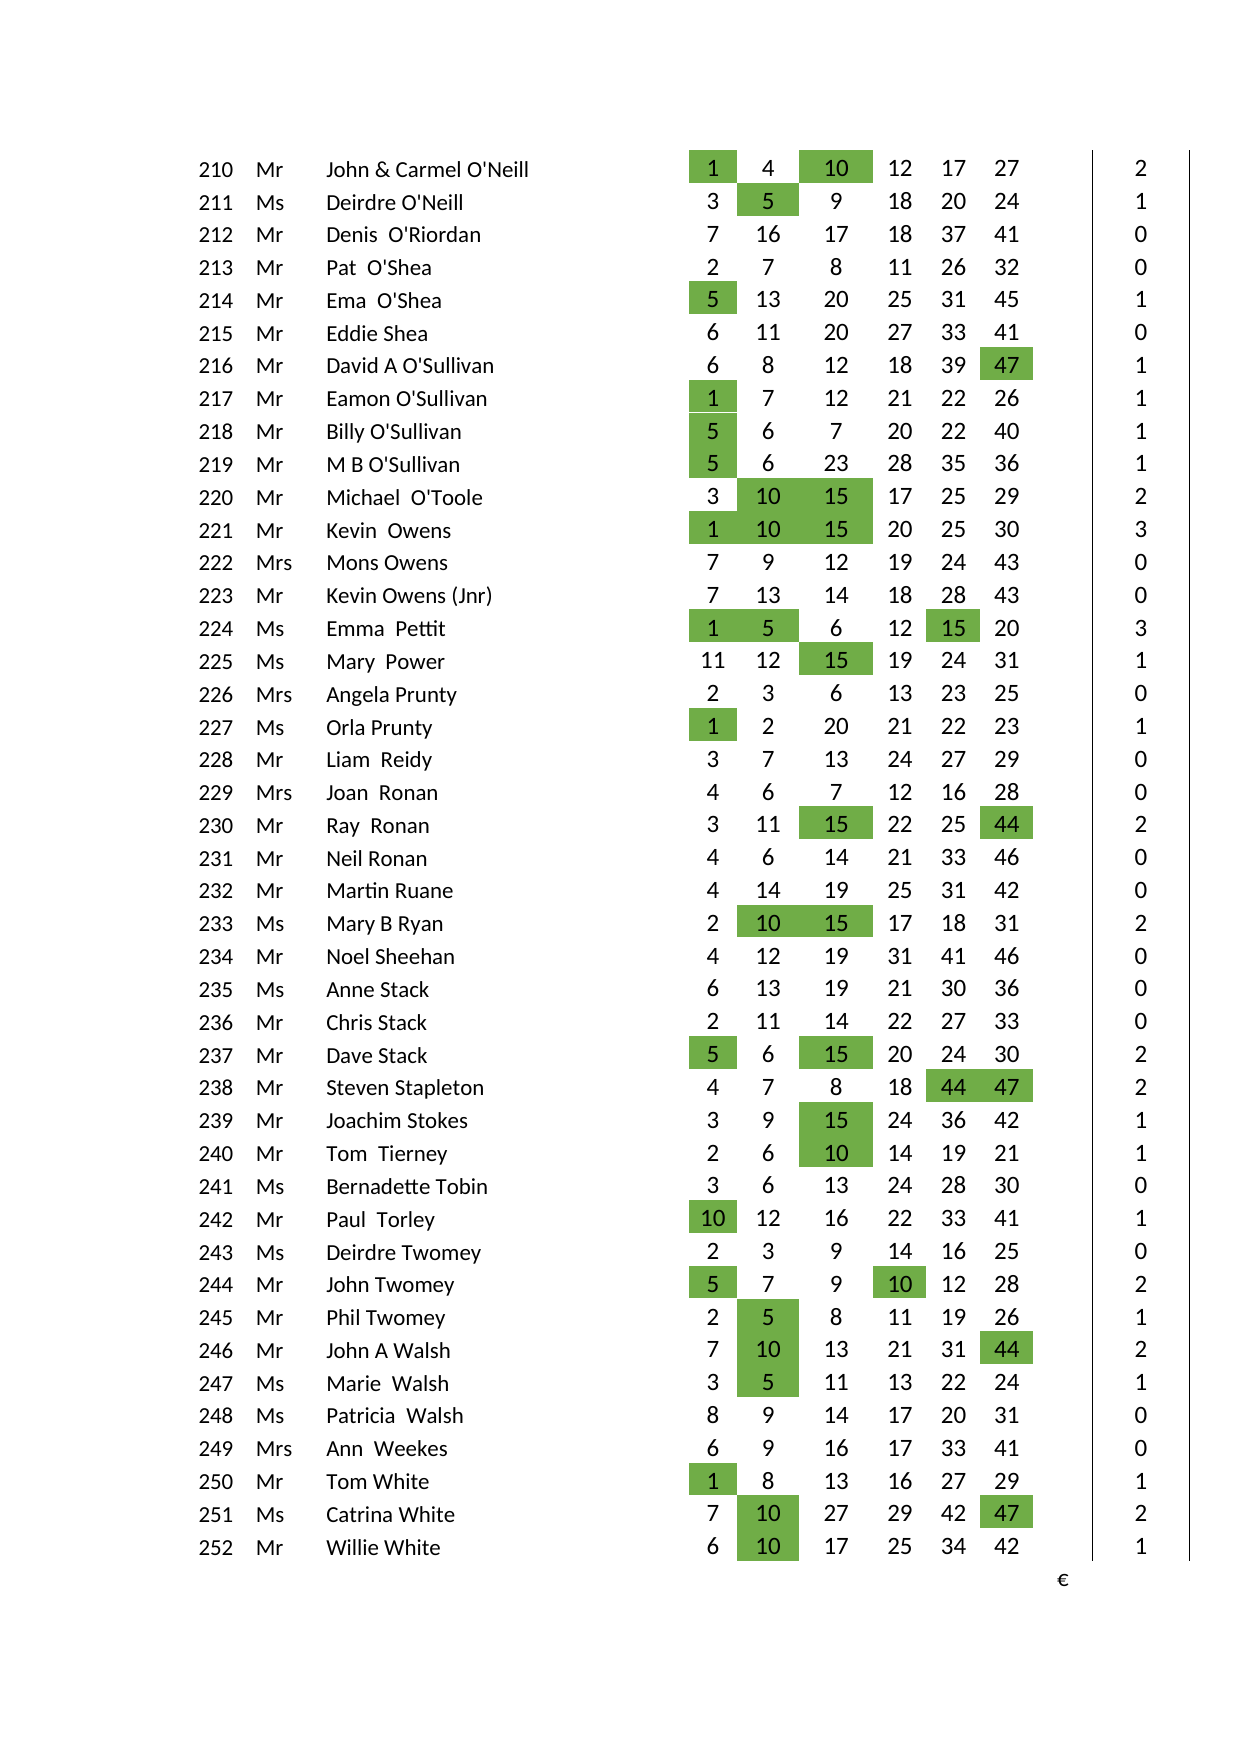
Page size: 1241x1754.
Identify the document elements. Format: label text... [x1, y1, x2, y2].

table_cell [1033, 249, 1092, 281]
table_cell [980, 1561, 1033, 1592]
table_cell 2 [1093, 1036, 1189, 1069]
table_cell 17 [873, 905, 926, 937]
table_cell 224 [160, 609, 244, 642]
table_cell 2 [1093, 1331, 1189, 1364]
table_cell John & Carmel O'Neill [315, 150, 689, 183]
table_cell Paul Torley [315, 1200, 689, 1233]
table_cell 31 [873, 938, 926, 970]
table_cell [1033, 380, 1092, 412]
table_cell 18 [926, 905, 980, 937]
table_cell 5 [737, 183, 799, 216]
table_cell 232 [160, 872, 244, 905]
table_cell 20 [873, 1036, 926, 1069]
table_cell 252 [160, 1528, 244, 1561]
table_cell Denis O'Riordan [315, 216, 689, 248]
table_cell 2 [1093, 150, 1189, 183]
table_cell 14 [799, 839, 873, 872]
table_cell 20 [926, 183, 980, 216]
table_cell 31 [980, 642, 1033, 675]
table_cell 28 [926, 1167, 980, 1200]
table_cell 1 [1093, 708, 1189, 741]
table_cell 41 [980, 314, 1033, 347]
table_cell 17 [799, 216, 873, 248]
table_cell John Twomey [315, 1266, 689, 1298]
table_cell [1033, 1430, 1092, 1462]
table_cell 26 [980, 1299, 1033, 1331]
table_cell Mr [244, 1528, 315, 1561]
table_cell 1 [1093, 1299, 1189, 1331]
table_cell Mr [244, 380, 315, 412]
table_cell Martin Ruane [315, 872, 689, 905]
table_cell 238 [160, 1069, 244, 1102]
table_cell 247 [160, 1364, 244, 1397]
table_cell 30 [980, 1167, 1033, 1200]
table_cell 15 [926, 609, 980, 642]
table_cell [1033, 544, 1092, 577]
table_cell 23 [980, 708, 1033, 741]
table_cell 237 [160, 1036, 244, 1069]
table_cell Kevin Owens (Jnr) [315, 577, 689, 609]
table_cell [1033, 1266, 1092, 1298]
table_cell 13 [873, 675, 926, 708]
table_cell 27 [926, 1003, 980, 1036]
table_cell Mr [244, 1102, 315, 1134]
table_cell Catrina White [315, 1495, 689, 1528]
table_cell 12 [799, 544, 873, 577]
table_cell [1033, 413, 1092, 445]
table_cell Ann Weekes [315, 1430, 689, 1462]
table_cell [1033, 1167, 1092, 1200]
table_cell 12 [737, 642, 799, 675]
table_cell [1033, 806, 1092, 839]
table_cell 30 [980, 511, 1033, 544]
table_cell 222 [160, 544, 244, 577]
table_cell 24 [980, 183, 1033, 216]
table_cell 12 [926, 1266, 980, 1298]
table_cell 210 [160, 150, 244, 183]
table_cell 31 [926, 1331, 980, 1364]
table_cell Neil Ronan [315, 839, 689, 872]
table_cell [1033, 1069, 1092, 1102]
table_cell 14 [799, 577, 873, 609]
table_cell 31 [926, 281, 980, 314]
table_cell 28 [980, 774, 1033, 806]
table_cell 220 [160, 478, 244, 511]
table_cell [1033, 1200, 1092, 1233]
table_cell Mr [244, 741, 315, 773]
table_cell 21 [873, 1331, 926, 1364]
table_cell 6 [737, 413, 799, 445]
table_cell 15 [799, 1036, 873, 1069]
table_cell 7 [799, 774, 873, 806]
table_cell Eddie Shea [315, 314, 689, 347]
table_cell [1033, 1331, 1092, 1364]
table_cell Mr [244, 281, 315, 314]
table_cell 1 [689, 511, 737, 544]
table_cell 24 [980, 1364, 1033, 1397]
table_cell 251 [160, 1495, 244, 1528]
table_cell 245 [160, 1299, 244, 1331]
table_cell 27 [873, 314, 926, 347]
table_cell 6 [737, 1134, 799, 1167]
table_cell 41 [980, 216, 1033, 248]
table_cell [315, 1561, 689, 1592]
table_cell 234 [160, 938, 244, 970]
table_cell 1 [1093, 445, 1189, 478]
table_cell 6 [737, 1036, 799, 1069]
table_cell Mr [244, 1299, 315, 1331]
table_cell 17 [873, 1397, 926, 1430]
table_cell 3 [689, 1102, 737, 1134]
table_cell 1 [1093, 1364, 1189, 1397]
table_cell 2 [689, 1134, 737, 1167]
table_cell 16 [873, 1463, 926, 1495]
table_cell [1033, 478, 1092, 511]
table_cell Anne Stack [315, 970, 689, 1003]
table_cell 16 [926, 1233, 980, 1266]
table_cell 12 [799, 380, 873, 412]
table_cell 2 [1093, 1495, 1189, 1528]
table_cell 21 [980, 1134, 1033, 1167]
table_cell 25 [873, 1528, 926, 1561]
table_cell 225 [160, 642, 244, 675]
table_cell 39 [926, 347, 980, 380]
table_cell 0 [1093, 249, 1189, 281]
table_cell 15 [799, 642, 873, 675]
table_cell 7 [689, 577, 737, 609]
table_cell 240 [160, 1134, 244, 1167]
table_cell 20 [926, 1397, 980, 1430]
table_cell 16 [799, 1200, 873, 1233]
table_cell 42 [980, 872, 1033, 905]
table_cell 14 [873, 1233, 926, 1266]
table_cell 44 [980, 806, 1033, 839]
table_cell 14 [873, 1134, 926, 1167]
table_cell 29 [980, 1463, 1033, 1495]
table_cell Marie Walsh [315, 1364, 689, 1397]
table_cell 6 [799, 675, 873, 708]
table_cell 8 [737, 347, 799, 380]
table_cell [1033, 1495, 1092, 1528]
table_cell 0 [1093, 938, 1189, 970]
table_cell [1092, 1561, 1189, 1592]
table_cell 221 [160, 511, 244, 544]
table_cell Mr [244, 1036, 315, 1069]
table_cell Mr [244, 249, 315, 281]
table_cell [1033, 577, 1092, 609]
table_cell 10 [799, 1134, 873, 1167]
table_cell 211 [160, 183, 244, 216]
table_cell 6 [689, 1430, 737, 1462]
table_cell 0 [1093, 970, 1189, 1003]
table_cell 19 [873, 544, 926, 577]
table_cell 0 [1093, 1167, 1189, 1200]
table_cell 3 [1093, 511, 1189, 544]
table_cell 47 [980, 1069, 1033, 1102]
table_cell 3 [689, 806, 737, 839]
table_cell 29 [980, 478, 1033, 511]
table_cell 20 [873, 413, 926, 445]
table_cell Emma Pettit [315, 609, 689, 642]
table_cell Mr [244, 839, 315, 872]
table_cell 10 [737, 1331, 799, 1364]
table_cell 235 [160, 970, 244, 1003]
table_cell 236 [160, 1003, 244, 1036]
table_cell 10 [799, 150, 873, 183]
table_cell Mr [244, 1134, 315, 1167]
table_cell 17 [926, 150, 980, 183]
table_cell 13 [799, 1463, 873, 1495]
table_cell 0 [1093, 1430, 1189, 1462]
table_cell 0 [1093, 314, 1189, 347]
table_cell 9 [799, 1233, 873, 1266]
table_cell 1 [1093, 183, 1189, 216]
table_cell 216 [160, 347, 244, 380]
table_cell 6 [799, 609, 873, 642]
table_cell 18 [873, 216, 926, 248]
table_cell Mrs [244, 544, 315, 577]
table_cell 20 [980, 609, 1033, 642]
table_cell 22 [926, 380, 980, 412]
table_cell Noel Sheehan [315, 938, 689, 970]
table_cell 213 [160, 249, 244, 281]
table_cell 9 [799, 1266, 873, 1298]
table_cell Mr [244, 150, 315, 183]
table_cell [1033, 642, 1092, 675]
table_cell Ms [244, 1397, 315, 1430]
table_cell 24 [926, 642, 980, 675]
table_cell 41 [980, 1200, 1033, 1233]
table_cell 47 [980, 1495, 1033, 1528]
table_cell 42 [980, 1528, 1033, 1561]
table_cell 28 [980, 1266, 1033, 1298]
table_cell Mr [244, 1003, 315, 1036]
table_cell 10 [873, 1266, 926, 1298]
table_cell 6 [737, 445, 799, 478]
table_cell 2 [737, 708, 799, 741]
table_cell John A Walsh [315, 1331, 689, 1364]
table_cell 20 [799, 281, 873, 314]
table_cell Deirdre Twomey [315, 1233, 689, 1266]
table_cell Mr [244, 347, 315, 380]
table_cell Billy O'Sullivan [315, 413, 689, 445]
table_cell Ema O'Shea [315, 281, 689, 314]
table_cell 6 [737, 774, 799, 806]
table_cell 10 [737, 1528, 799, 1561]
table_cell [799, 1561, 873, 1592]
table_cell 0 [1093, 741, 1189, 773]
table_cell 25 [980, 1233, 1033, 1266]
table_cell 12 [873, 150, 926, 183]
table_cell 4 [689, 938, 737, 970]
table_cell 7 [689, 216, 737, 248]
table_cell 7 [689, 544, 737, 577]
table_cell 3 [689, 1364, 737, 1397]
table_cell Ms [244, 609, 315, 642]
table_cell Ms [244, 905, 315, 937]
table_cell 5 [689, 281, 737, 314]
table_cell 2 [1093, 478, 1189, 511]
table_cell 23 [926, 675, 980, 708]
table_cell 7 [737, 380, 799, 412]
table_cell 241 [160, 1167, 244, 1200]
table_cell 13 [799, 741, 873, 773]
table_cell 3 [737, 675, 799, 708]
table_cell 244 [160, 1266, 244, 1298]
table_cell 2 [1093, 905, 1189, 937]
table_cell 27 [799, 1495, 873, 1528]
table_cell 24 [926, 544, 980, 577]
table_cell 1 [1093, 1102, 1189, 1134]
table_cell 14 [799, 1003, 873, 1036]
table_cell 1 [689, 708, 737, 741]
table_cell 0 [1093, 675, 1189, 708]
table_cell 1 [1093, 380, 1189, 412]
table_cell 19 [799, 938, 873, 970]
table_cell [1033, 1397, 1092, 1430]
table_cell 1 [1093, 281, 1189, 314]
table_cell 4 [689, 774, 737, 806]
table_cell 231 [160, 839, 244, 872]
table_cell 16 [799, 1430, 873, 1462]
table_cell Mr [244, 445, 315, 478]
table_cell Eamon O'Sullivan [315, 380, 689, 412]
table_cell 3 [737, 1233, 799, 1266]
table_cell 4 [689, 872, 737, 905]
table_cell 0 [1093, 1233, 1189, 1266]
table_cell Mr [244, 1200, 315, 1233]
table_cell 30 [926, 970, 980, 1003]
table_cell 26 [980, 380, 1033, 412]
table_cell 5 [737, 1299, 799, 1331]
table_cell 18 [873, 183, 926, 216]
table_cell Patricia Walsh [315, 1397, 689, 1430]
table_cell 233 [160, 905, 244, 937]
table_cell [1033, 1364, 1092, 1397]
table_cell 6 [737, 839, 799, 872]
table_cell 1 [1093, 642, 1189, 675]
table_cell 12 [737, 1200, 799, 1233]
table_cell [1033, 609, 1092, 642]
table_cell 246 [160, 1331, 244, 1364]
table_cell 36 [926, 1102, 980, 1134]
table_cell 17 [799, 1528, 873, 1561]
table_cell 5 [689, 413, 737, 445]
table_cell 43 [980, 577, 1033, 609]
table_cell 2 [689, 1233, 737, 1266]
table_cell Bernadette Tobin [315, 1167, 689, 1200]
table_cell 3 [689, 1167, 737, 1200]
table_cell 22 [873, 1003, 926, 1036]
table_cell 12 [873, 774, 926, 806]
table_cell 5 [737, 609, 799, 642]
table_cell Joachim Stokes [315, 1102, 689, 1134]
table_cell 25 [926, 511, 980, 544]
table_cell 6 [737, 1167, 799, 1200]
table_cell 1 [689, 150, 737, 183]
table_cell 18 [873, 1069, 926, 1102]
table_cell 34 [926, 1528, 980, 1561]
table_cell Mrs [244, 675, 315, 708]
table_cell Pat O'Shea [315, 249, 689, 281]
table_cell 2 [689, 1003, 737, 1036]
table_cell 36 [980, 970, 1033, 1003]
table_cell 45 [980, 281, 1033, 314]
table_cell 10 [737, 478, 799, 511]
table_cell 3 [1093, 609, 1189, 642]
table_cell 40 [980, 413, 1033, 445]
table_cell [1033, 1003, 1092, 1036]
table_cell [1033, 708, 1092, 741]
table_cell Mr [244, 872, 315, 905]
table_cell 0 [1093, 1397, 1189, 1430]
table_cell 11 [689, 642, 737, 675]
table_cell 41 [980, 1430, 1033, 1462]
table_cell Orla Prunty [315, 708, 689, 741]
table_cell [1033, 183, 1092, 216]
table_cell 10 [689, 1200, 737, 1233]
table_cell 250 [160, 1463, 244, 1495]
table_cell 19 [799, 872, 873, 905]
table_cell 33 [980, 1003, 1033, 1036]
table_cell 11 [873, 1299, 926, 1331]
table_cell Mary B Ryan [315, 905, 689, 937]
table_cell 46 [980, 839, 1033, 872]
table_cell [1033, 1102, 1092, 1134]
table_cell 16 [926, 774, 980, 806]
table_cell 5 [689, 445, 737, 478]
table_cell 13 [737, 577, 799, 609]
table_cell 41 [926, 938, 980, 970]
table_cell 217 [160, 380, 244, 412]
table_cell 10 [737, 511, 799, 544]
table_cell 0 [1093, 774, 1189, 806]
table_cell 12 [799, 347, 873, 380]
table_cell 248 [160, 1397, 244, 1430]
table_cell 9 [737, 1102, 799, 1134]
table_cell 6 [689, 347, 737, 380]
table_cell Ms [244, 1364, 315, 1397]
table_cell 3 [689, 741, 737, 773]
table_cell Ms [244, 1233, 315, 1266]
table_cell 33 [926, 1430, 980, 1462]
table_cell 25 [926, 806, 980, 839]
table_cell 0 [1093, 839, 1189, 872]
table_cell Mr [244, 1266, 315, 1298]
table_cell Mr [244, 577, 315, 609]
table_cell 13 [799, 1167, 873, 1200]
table_cell Steven Stapleton [315, 1069, 689, 1102]
table_cell [1033, 1299, 1092, 1331]
table_cell 16 [737, 216, 799, 248]
table_cell 22 [926, 1364, 980, 1397]
table_cell M B O'Sullivan [315, 445, 689, 478]
table_cell 22 [873, 1200, 926, 1233]
table_cell 42 [980, 1102, 1033, 1134]
table_cell 22 [926, 708, 980, 741]
table_cell 44 [926, 1069, 980, 1102]
table_cell 14 [799, 1397, 873, 1430]
table_cell 24 [873, 1167, 926, 1200]
table_cell Mr [244, 511, 315, 544]
table_cell 1 [689, 609, 737, 642]
table_cell Michael O'Toole [315, 478, 689, 511]
table_cell 33 [926, 1200, 980, 1233]
table_cell 2 [1093, 1069, 1189, 1102]
table_cell 239 [160, 1102, 244, 1134]
table_cell [1033, 150, 1092, 183]
table_cell 6 [689, 1528, 737, 1561]
table_cell Mons Owens [315, 544, 689, 577]
table_cell 29 [873, 1495, 926, 1528]
table_cell 28 [873, 445, 926, 478]
table_cell 29 [980, 741, 1033, 773]
table_cell [1033, 970, 1092, 1003]
table_cell 27 [926, 1463, 980, 1495]
table_cell 24 [873, 1102, 926, 1134]
table_cell 21 [873, 380, 926, 412]
table_cell 20 [799, 708, 873, 741]
table_cell 2 [1093, 1266, 1189, 1298]
table_cell [689, 1561, 737, 1592]
table_cell 7 [737, 249, 799, 281]
table_cell Ms [244, 708, 315, 741]
table_cell Mr [244, 1069, 315, 1102]
table_cell [1033, 905, 1092, 937]
table_cell [1033, 675, 1092, 708]
table_cell 15 [799, 511, 873, 544]
table_cell 25 [926, 478, 980, 511]
table_cell 13 [799, 1331, 873, 1364]
table_cell 31 [926, 872, 980, 905]
table_cell 218 [160, 413, 244, 445]
table_cell [1033, 511, 1092, 544]
table_cell [1033, 347, 1092, 380]
table_cell Deirdre O'Neill [315, 183, 689, 216]
table_cell 9 [737, 1397, 799, 1430]
table_cell [1033, 1233, 1092, 1266]
table_cell 1 [1093, 1134, 1189, 1167]
table_cell 5 [689, 1036, 737, 1069]
table_cell 215 [160, 314, 244, 347]
table_cell 13 [873, 1364, 926, 1397]
table_cell 7 [689, 1331, 737, 1364]
table_cell 7 [689, 1495, 737, 1528]
table_cell 219 [160, 445, 244, 478]
table_cell 21 [873, 708, 926, 741]
table_cell Tom White [315, 1463, 689, 1495]
table_cell Mrs [244, 774, 315, 806]
table_cell Mr [244, 314, 315, 347]
table_cell 0 [1093, 872, 1189, 905]
table_cell Ms [244, 183, 315, 216]
table_cell Mr [244, 216, 315, 248]
table_cell 4 [689, 1069, 737, 1102]
table_cell Ms [244, 970, 315, 1003]
table_cell [1033, 445, 1092, 478]
table_cell 19 [799, 970, 873, 1003]
table_cell 7 [737, 1069, 799, 1102]
table_cell 3 [689, 183, 737, 216]
table_cell Ray Ronan [315, 806, 689, 839]
table_cell Ms [244, 642, 315, 675]
table_cell 214 [160, 281, 244, 314]
table_cell 14 [737, 872, 799, 905]
table_cell [1033, 839, 1092, 872]
table_cell 8 [689, 1397, 737, 1430]
table_cell [1033, 1463, 1092, 1495]
table_cell [160, 1561, 244, 1592]
table_cell David A O'Sullivan [315, 347, 689, 380]
table_cell Mary Power [315, 642, 689, 675]
table_cell [1033, 216, 1092, 248]
table_cell 36 [980, 445, 1033, 478]
table_cell 10 [737, 1495, 799, 1528]
table_cell 1 [689, 380, 737, 412]
table_cell 7 [737, 741, 799, 773]
table_cell 1 [689, 1463, 737, 1495]
table_cell [244, 1561, 315, 1592]
table_cell 2 [689, 249, 737, 281]
table_cell 8 [799, 1069, 873, 1102]
table_cell 23 [799, 445, 873, 478]
table_cell [1033, 872, 1092, 905]
table_cell 19 [926, 1134, 980, 1167]
table_cell 15 [799, 1102, 873, 1134]
table_cell 24 [873, 741, 926, 773]
table_cell 25 [980, 675, 1033, 708]
table_cell 31 [980, 905, 1033, 937]
table_cell [737, 1561, 799, 1592]
table_cell [873, 1561, 926, 1592]
table_cell 13 [737, 281, 799, 314]
table_cell 27 [926, 741, 980, 773]
table_cell 15 [799, 905, 873, 937]
table_cell 44 [980, 1331, 1033, 1364]
table_cell 47 [980, 347, 1033, 380]
table_cell 31 [980, 1397, 1033, 1430]
table_cell Phil Twomey [315, 1299, 689, 1331]
table_cell 21 [873, 839, 926, 872]
table_cell 19 [873, 642, 926, 675]
table_cell 30 [980, 1036, 1033, 1069]
table_cell Joan Ronan [315, 774, 689, 806]
table_cell 3 [689, 478, 737, 511]
table_cell 10 [737, 905, 799, 937]
table_cell Tom Tierney [315, 1134, 689, 1167]
table_cell 0 [1093, 577, 1189, 609]
table_cell Mr [244, 478, 315, 511]
table_cell Kevin Owens [315, 511, 689, 544]
table_cell 25 [873, 872, 926, 905]
table_cell 9 [799, 183, 873, 216]
table_cell Mr [244, 1331, 315, 1364]
table_cell 18 [873, 577, 926, 609]
table_cell [1033, 314, 1092, 347]
table_cell 226 [160, 675, 244, 708]
table_cell 18 [873, 347, 926, 380]
table_cell [1033, 741, 1092, 773]
table_cell 230 [160, 806, 244, 839]
table_cell 33 [926, 839, 980, 872]
table_cell 8 [737, 1463, 799, 1495]
table_cell 27 [980, 150, 1033, 183]
table_cell 5 [689, 1266, 737, 1298]
table_cell 13 [737, 970, 799, 1003]
table_cell 229 [160, 774, 244, 806]
table_cell 2 [689, 1299, 737, 1331]
table_cell 35 [926, 445, 980, 478]
table_cell 6 [689, 970, 737, 1003]
table_cell 20 [873, 511, 926, 544]
table_cell [926, 1561, 980, 1592]
table_cell 0 [1093, 1003, 1189, 1036]
table_cell Ms [244, 1167, 315, 1200]
table_cell 2 [689, 675, 737, 708]
table_cell 11 [737, 806, 799, 839]
table_cell 7 [799, 413, 873, 445]
table_cell 25 [873, 281, 926, 314]
table_cell 20 [799, 314, 873, 347]
table_cell Mr [244, 806, 315, 839]
table_cell [1033, 1036, 1092, 1069]
table_cell 12 [737, 938, 799, 970]
table_cell 223 [160, 577, 244, 609]
table_cell 17 [873, 478, 926, 511]
table_cell 1 [1093, 1463, 1189, 1495]
table_cell 17 [873, 1430, 926, 1462]
table_cell 28 [926, 577, 980, 609]
table_cell 22 [926, 413, 980, 445]
table_cell Mr [244, 1463, 315, 1495]
table_cell 1 [1093, 413, 1189, 445]
table_cell 2 [1093, 806, 1189, 839]
table_cell 1 [1093, 347, 1189, 380]
table_cell Liam Reidy [315, 741, 689, 773]
table_cell 15 [799, 478, 873, 511]
table_cell 6 [689, 314, 737, 347]
table_cell 4 [689, 839, 737, 872]
table_cell 42 [926, 1495, 980, 1528]
table_cell Mr [244, 413, 315, 445]
table_cell [1033, 1528, 1092, 1561]
table_cell 19 [926, 1299, 980, 1331]
table_cell 4 [737, 150, 799, 183]
table_cell [1033, 281, 1092, 314]
table_cell Mrs [244, 1430, 315, 1462]
table_cell 33 [926, 314, 980, 347]
table_cell 2 [689, 905, 737, 937]
table_cell 242 [160, 1200, 244, 1233]
table_cell 5 [737, 1364, 799, 1397]
table_cell [1033, 774, 1092, 806]
table_cell 46 [980, 938, 1033, 970]
table_cell 9 [737, 544, 799, 577]
table_cell 7 [737, 1266, 799, 1298]
table_cell 249 [160, 1430, 244, 1462]
table_cell 228 [160, 741, 244, 773]
table_cell Angela Prunty [315, 675, 689, 708]
table_cell [1033, 1134, 1092, 1167]
table_cell 26 [926, 249, 980, 281]
table_cell 22 [873, 806, 926, 839]
table_cell 15 [799, 806, 873, 839]
table_cell 243 [160, 1233, 244, 1266]
table_cell 0 [1093, 216, 1189, 248]
table_cell 1 [1093, 1528, 1189, 1561]
table_cell 9 [737, 1430, 799, 1462]
table_cell 21 [873, 970, 926, 1003]
table_cell Ms [244, 1495, 315, 1528]
table_cell 212 [160, 216, 244, 248]
table_cell 227 [160, 708, 244, 741]
table_cell 11 [737, 314, 799, 347]
table_cell 11 [737, 1003, 799, 1036]
table_cell 8 [799, 249, 873, 281]
table_cell 11 [873, 249, 926, 281]
table_cell Mr [244, 938, 315, 970]
table_cell 12 [873, 609, 926, 642]
table_cell 24 [926, 1036, 980, 1069]
table_cell € [1033, 1561, 1092, 1592]
table_cell 32 [980, 249, 1033, 281]
table_cell 11 [799, 1364, 873, 1397]
table_cell Dave Stack [315, 1036, 689, 1069]
table_cell Willie White [315, 1528, 689, 1561]
table_cell 0 [1093, 544, 1189, 577]
table_cell 8 [799, 1299, 873, 1331]
table_cell 43 [980, 544, 1033, 577]
table_cell Chris Stack [315, 1003, 689, 1036]
table_cell 37 [926, 216, 980, 248]
table_cell [1033, 938, 1092, 970]
table_cell 1 [1093, 1200, 1189, 1233]
